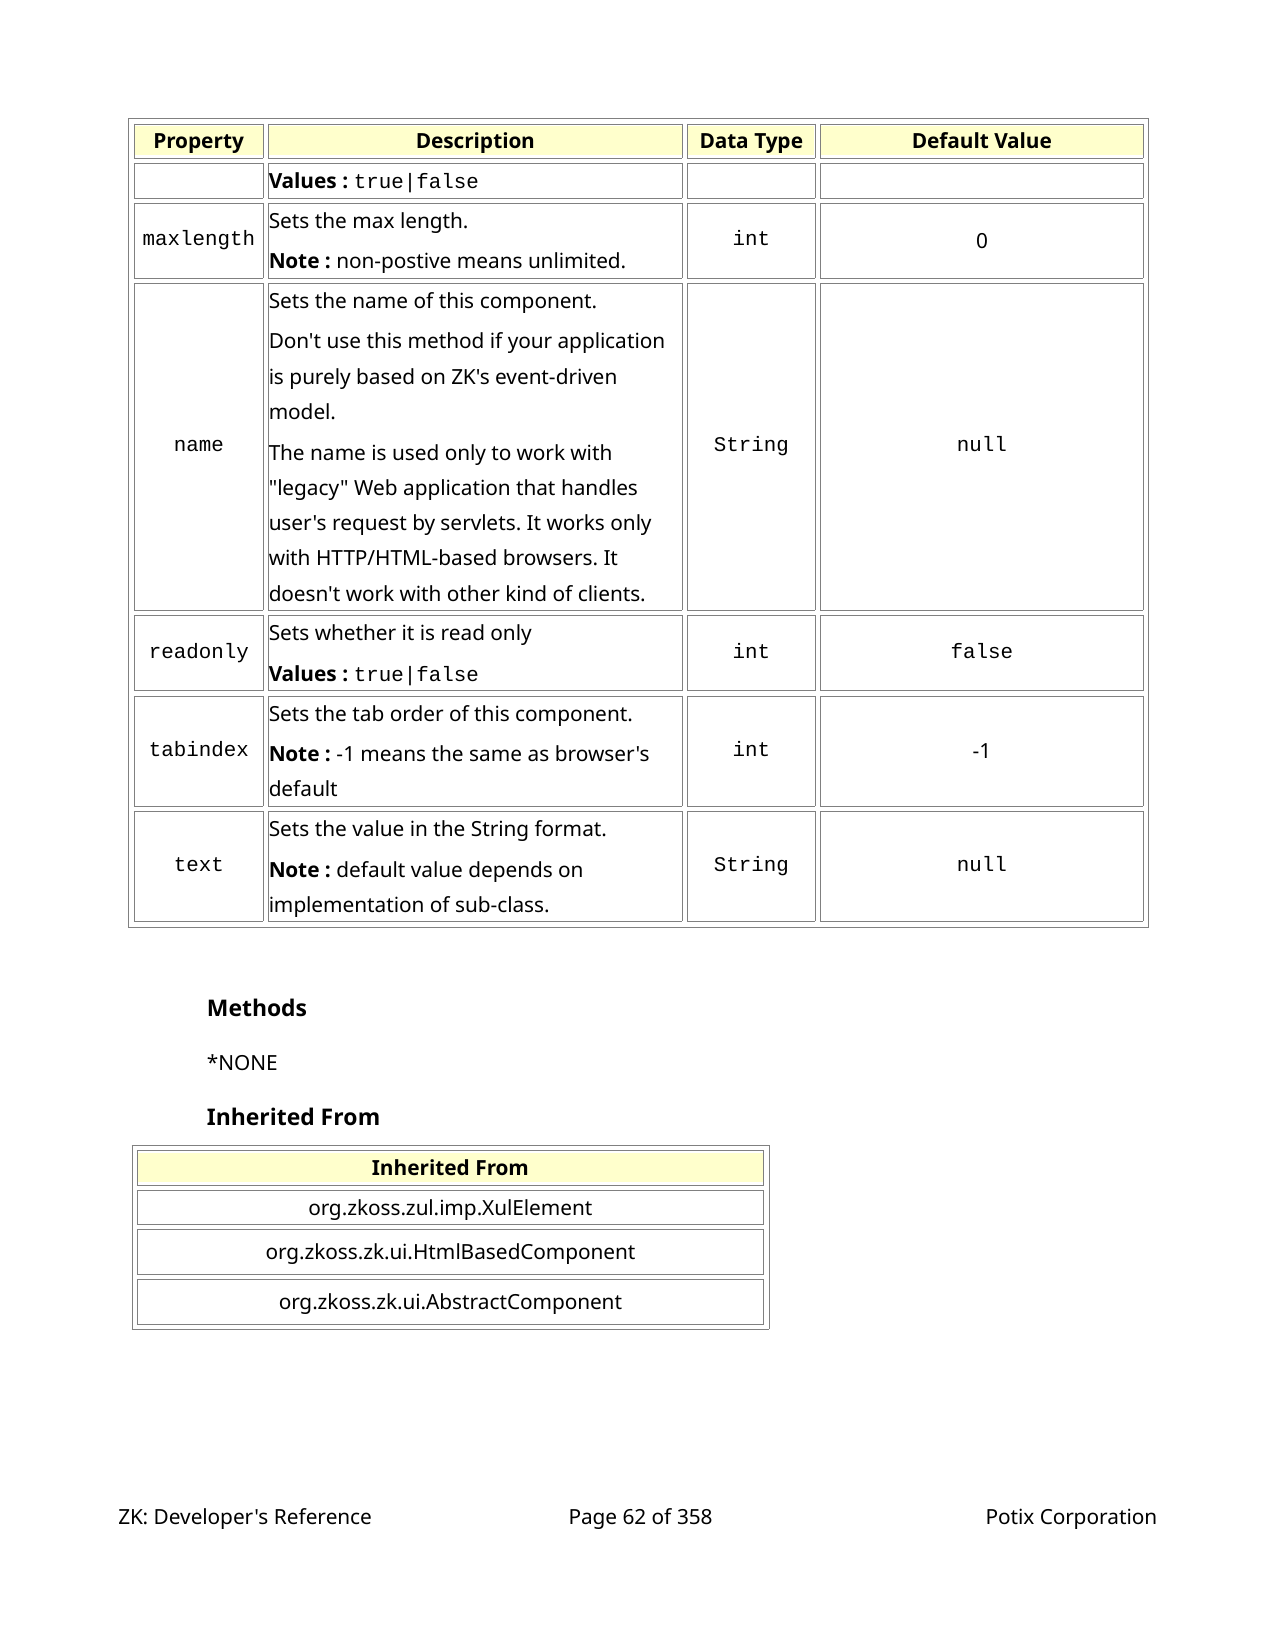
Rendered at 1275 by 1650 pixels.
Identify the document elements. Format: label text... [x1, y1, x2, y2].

table_cell org.zkoss.zk.ui.AbstractComponent [134, 1274, 766, 1323]
table_cell Sets the tab order of this component. Note : -1 means the same as browser's default [266, 690, 685, 806]
table_cell tabindex [131, 690, 266, 806]
table_cell [818, 158, 1146, 197]
table_cell false [818, 610, 1146, 690]
table_cell int [685, 690, 817, 806]
table_cell null [818, 806, 1146, 921]
table_cell int [685, 610, 817, 690]
table_cell String [685, 806, 817, 921]
text *NONE [207, 1048, 1157, 1076]
subtitle Methods [207, 992, 1157, 1023]
table_header Data Type [685, 119, 817, 158]
table_cell [685, 158, 817, 197]
table_header Default Value [818, 119, 1146, 158]
table_header Property [131, 119, 266, 158]
table_cell maxlength [131, 198, 266, 278]
table_cell Sets whether it is read only Values : true|false [266, 610, 685, 690]
table_cell Sets the value in the String format. Note : default value depends on implementation of sub-class. [266, 806, 685, 921]
table_header Description [266, 119, 685, 158]
table_cell Values : true|false [266, 158, 685, 197]
table_cell [131, 158, 266, 197]
table_cell null [818, 278, 1146, 610]
table_cell 0 [818, 198, 1146, 278]
table_cell org.zkoss.zk.ui.HtmlBasedComponent [134, 1224, 766, 1274]
table_cell Sets the name of this component. Don't use this method if your application is purely based on ZK's event-driven model. The name is used only to work with "legacy" Web application that handles user's request by servlets. It works only with HTTP/HTML-based browsers. It doesn't work with other kind of clients. [266, 278, 685, 610]
table_header Inherited From [134, 1146, 766, 1184]
table_cell String [685, 278, 817, 610]
subtitle Inherited From [207, 1101, 1157, 1132]
table_cell org.zkoss.zul.imp.XulElement [134, 1185, 766, 1224]
table_cell readonly [131, 610, 266, 690]
table_cell int [685, 198, 817, 278]
table_cell name [131, 278, 266, 610]
table_cell -1 [818, 690, 1146, 806]
table_cell Sets the max length. Note : non-postive means unlimited. [266, 198, 685, 278]
table_cell text [131, 806, 266, 921]
